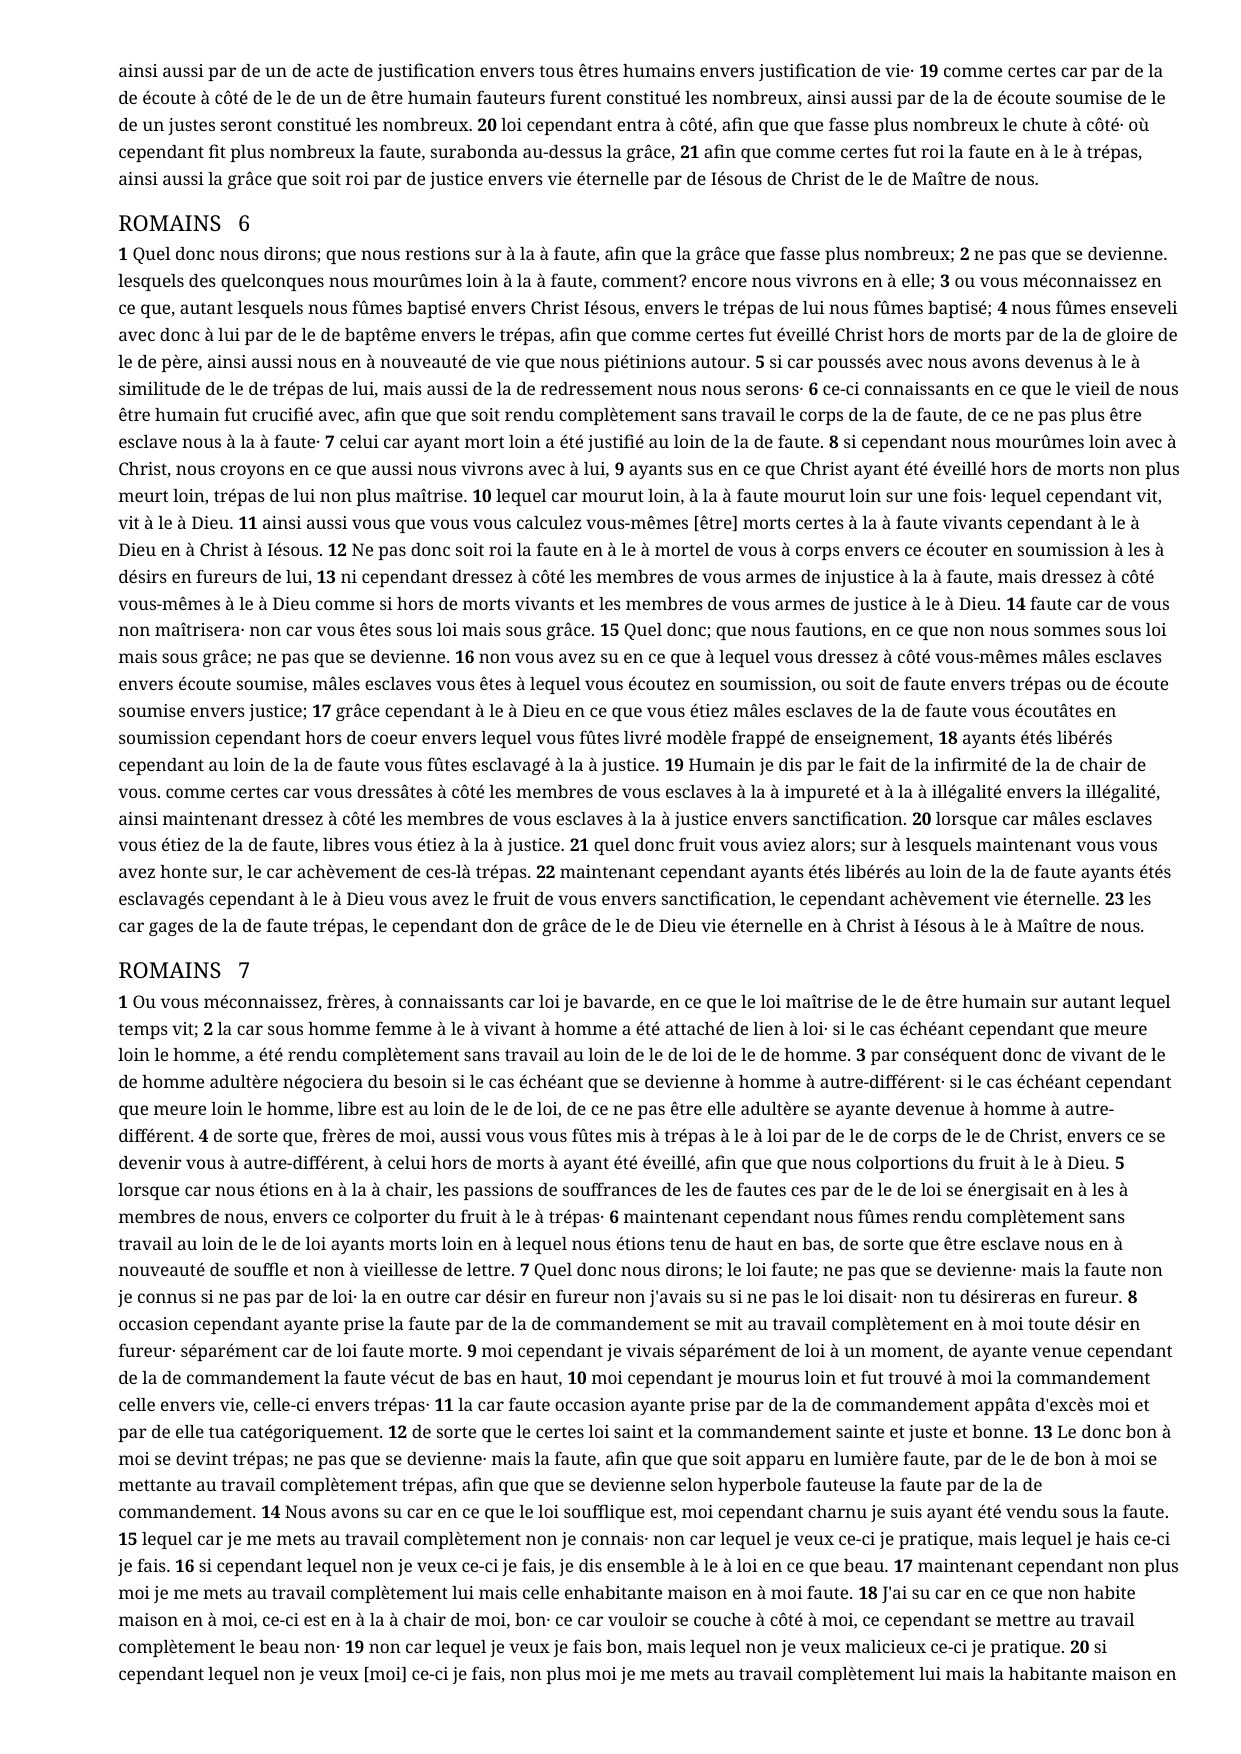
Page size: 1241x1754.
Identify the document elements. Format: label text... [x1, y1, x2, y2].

text ROMAINS 6 [118, 208, 1181, 238]
text 1 Ou vous méconnaissez, frères, à connaissants car loi je bavarde, en ce que le loi maîtrise de le de être humain sur autant lequel temps vit; 2 la car sous homme femme à le à vivant à homme a été attaché de lien à loi· si le cas échéant cependant que meure loin le homme, a été rendu complètement sans travail au loin de le de loi de le de homme. 3 par conséquent donc de vivant de le de homme adultère négociera du besoin si le cas échéant que se devienne à homme à autre-différent· si le cas échéant cependant que meure loin le homme, libre est au loin de le de loi, de ce ne pas être elle adultère se ayante devenue à homme à autre-différent. 4 de sorte que, frères de moi, aussi vous vous fûtes mis à trépas à le à loi par de le de corps de le de Christ, envers ce se devenir vous à autre-différent, à celui hors de morts à ayant été éveillé, afin que que nous colportions du fruit à le à Dieu. 5 lorsque car nous étions en à la à chair, les passions de souffrances de les de fautes ces par de le de loi se énergisait en à les à membres de nous, envers ce colporter du fruit à le à trépas· 6 maintenant cependant nous fûmes rendu complètement sans travail au loin de le de loi ayants morts loin en à lequel nous étions tenu de haut en bas, de sorte que être esclave nous en à nouveauté de souffle et non à vieillesse de lettre. 7 Quel donc nous dirons; le loi faute; ne pas que se devienne· mais la faute non je connus si ne pas par de loi· la en outre car désir en fureur non j'avais su si ne pas le loi disait· non tu désireras en fureur. 8 occasion cependant ayante prise la faute par de la de commandement se mit au travail complètement en à moi toute désir en fureur· séparément car de loi faute morte. 9 moi cependant je vivais séparément de loi à un moment, de ayante venue cependant de la de commandement la faute vécut de bas en haut, 10 moi cependant je mourus loin et fut trouvé à moi la commandement celle envers vie, celle-ci envers trépas· 11 la car faute occasion ayante prise par de la de commandement appâta d'excès moi et par de elle tua catégoriquement. 12 de sorte que le certes loi saint et la commandement sainte et juste et bonne. 13 Le donc bon à moi se devint trépas; ne pas que se devienne· mais la faute, afin que que soit apparu en lumière faute, par de le de bon à moi se mettante au travail complètement trépas, afin que que se devienne selon hyperbole fauteuse la faute par de la de commandement. 14 Nous avons su car en ce que le loi soufflique est, moi cependant charnu je suis ayant été vendu sous la faute. 15 lequel car je me mets au travail complètement non je connais· non car lequel je veux ce-ci je pratique, mais lequel je hais ce-ci je fais. 16 si cependant lequel non je veux ce-ci je fais, je dis ensemble à le à loi en ce que beau. 17 maintenant cependant non plus moi je me mets au travail complètement lui mais celle enhabitante maison en à moi faute. 18 J'ai su car en ce que non habite maison en à moi, ce-ci est en à la à chair de moi, bon· ce car vouloir se couche à côté à moi, ce cependant se mettre au travail complètement le beau non· 19 non car lequel je veux je fais bon, mais lequel non je veux malicieux ce-ci je pratique. 20 si cependant lequel non je veux [moi] ce-ci je fais, non plus moi je me mets au travail complètement lui mais la habitante maison en [118, 990, 1181, 1685]
text ROMAINS 7 [118, 956, 1181, 985]
text ainsi aussi par de un de acte de justification envers tous êtres humains envers justification de vie· 19 comme certes car par de la de écoute à côté de le de un de être humain fauteurs furent constitué les nombreux, ainsi aussi par de la de écoute soumise de le de un justes seront constitué les nombreux. 20 loi cependant entra à côté, afin que que fasse plus nombreux le chute à côté· où cependant fit plus nombreux la faute, surabonda au-dessus la grâce, 21 afin que comme certes fut roi la faute en à le à trépas, ainsi aussi la grâce que soit roi par de justice envers vie éternelle par de Iésous de Christ de le de Maître de nous. [118, 59, 1181, 190]
text 1 Quel donc nous dirons; que nous restions sur à la à faute, afin que la grâce que fasse plus nombreux; 2 ne pas que se devienne. lesquels des quelconques nous mourûmes loin à la à faute, comment? encore nous vivrons en à elle; 3 ou vous méconnaissez en ce que, autant lesquels nous fûmes baptisé envers Christ Iésous, envers le trépas de lui nous fûmes baptisé; 4 nous fûmes enseveli avec donc à lui par de le de baptême envers le trépas, afin que comme certes fut éveillé Christ hors de morts par de la de gloire de le de père, ainsi aussi nous en à nouveauté de vie que nous piétinions autour. 5 si car poussés avec nous avons devenus à le à similitude de le de trépas de lui, mais aussi de la de redressement nous nous serons· 6 ce-ci connaissants en ce que le vieil de nous être humain fut crucifié avec, afin que que soit rendu complètement sans travail le corps de la de faute, de ce ne pas plus être esclave nous à la à faute· 7 celui car ayant mort loin a été justifié au loin de la de faute. 8 si cependant nous mourûmes loin avec à Christ, nous croyons en ce que aussi nous vivrons avec à lui, 9 ayants sus en ce que Christ ayant été éveillé hors de morts non plus meurt loin, trépas de lui non plus maîtrise. 10 lequel car mourut loin, à la à faute mourut loin sur une fois· lequel cependant vit, vit à le à Dieu. 11 ainsi aussi vous que vous vous calculez vous-mêmes [être] morts certes à la à faute vivants cependant à le à Dieu en à Christ à Iésous. 12 Ne pas donc soit roi la faute en à le à mortel de vous à corps envers ce écouter en soumission à les à désirs en fureurs de lui, 13 ni cependant dressez à côté les membres de vous armes de injustice à la à faute, mais dressez à côté vous-mêmes à le à Dieu comme si hors de morts vivants et les membres de vous armes de justice à le à Dieu. 14 faute car de vous non maîtrisera· non car vous êtes sous loi mais sous grâce. 15 Quel donc; que nous fautions, en ce que non nous sommes sous loi mais sous grâce; ne pas que se devienne. 16 non vous avez su en ce que à lequel vous dressez à côté vous-mêmes mâles esclaves envers écoute soumise, mâles esclaves vous êtes à lequel vous écoutez en soumission, ou soit de faute envers trépas ou de écoute soumise envers justice; 17 grâce cependant à le à Dieu en ce que vous étiez mâles esclaves de la de faute vous écoutâtes en soumission cependant hors de coeur envers lequel vous fûtes livré modèle frappé de enseignement, 18 ayants étés libérés cependant au loin de la de faute vous fûtes esclavagé à la à justice. 19 Humain je dis par le fait de la infirmité de la de chair de vous. comme certes car vous dressâtes à côté les membres de vous esclaves à la à impureté et à la à illégalité envers la illégalité, ainsi maintenant dressez à côté les membres de vous esclaves à la à justice envers sanctification. 20 lorsque car mâles esclaves vous étiez de la de faute, libres vous étiez à la à justice. 21 quel donc fruit vous aviez alors; sur à lesquels maintenant vous vous avez honte sur, le car achèvement de ces-là trépas. 22 maintenant cependant ayants étés libérés au loin de la de faute ayants étés esclavagés cependant à le à Dieu vous avez le fruit de vous envers sanctification, le cependant achèvement vie éternelle. 23 les car gages de la de faute trépas, le cependant don de grâce de le de Dieu vie éternelle en à Christ à Iésous à le à Maître de nous. [118, 242, 1181, 937]
